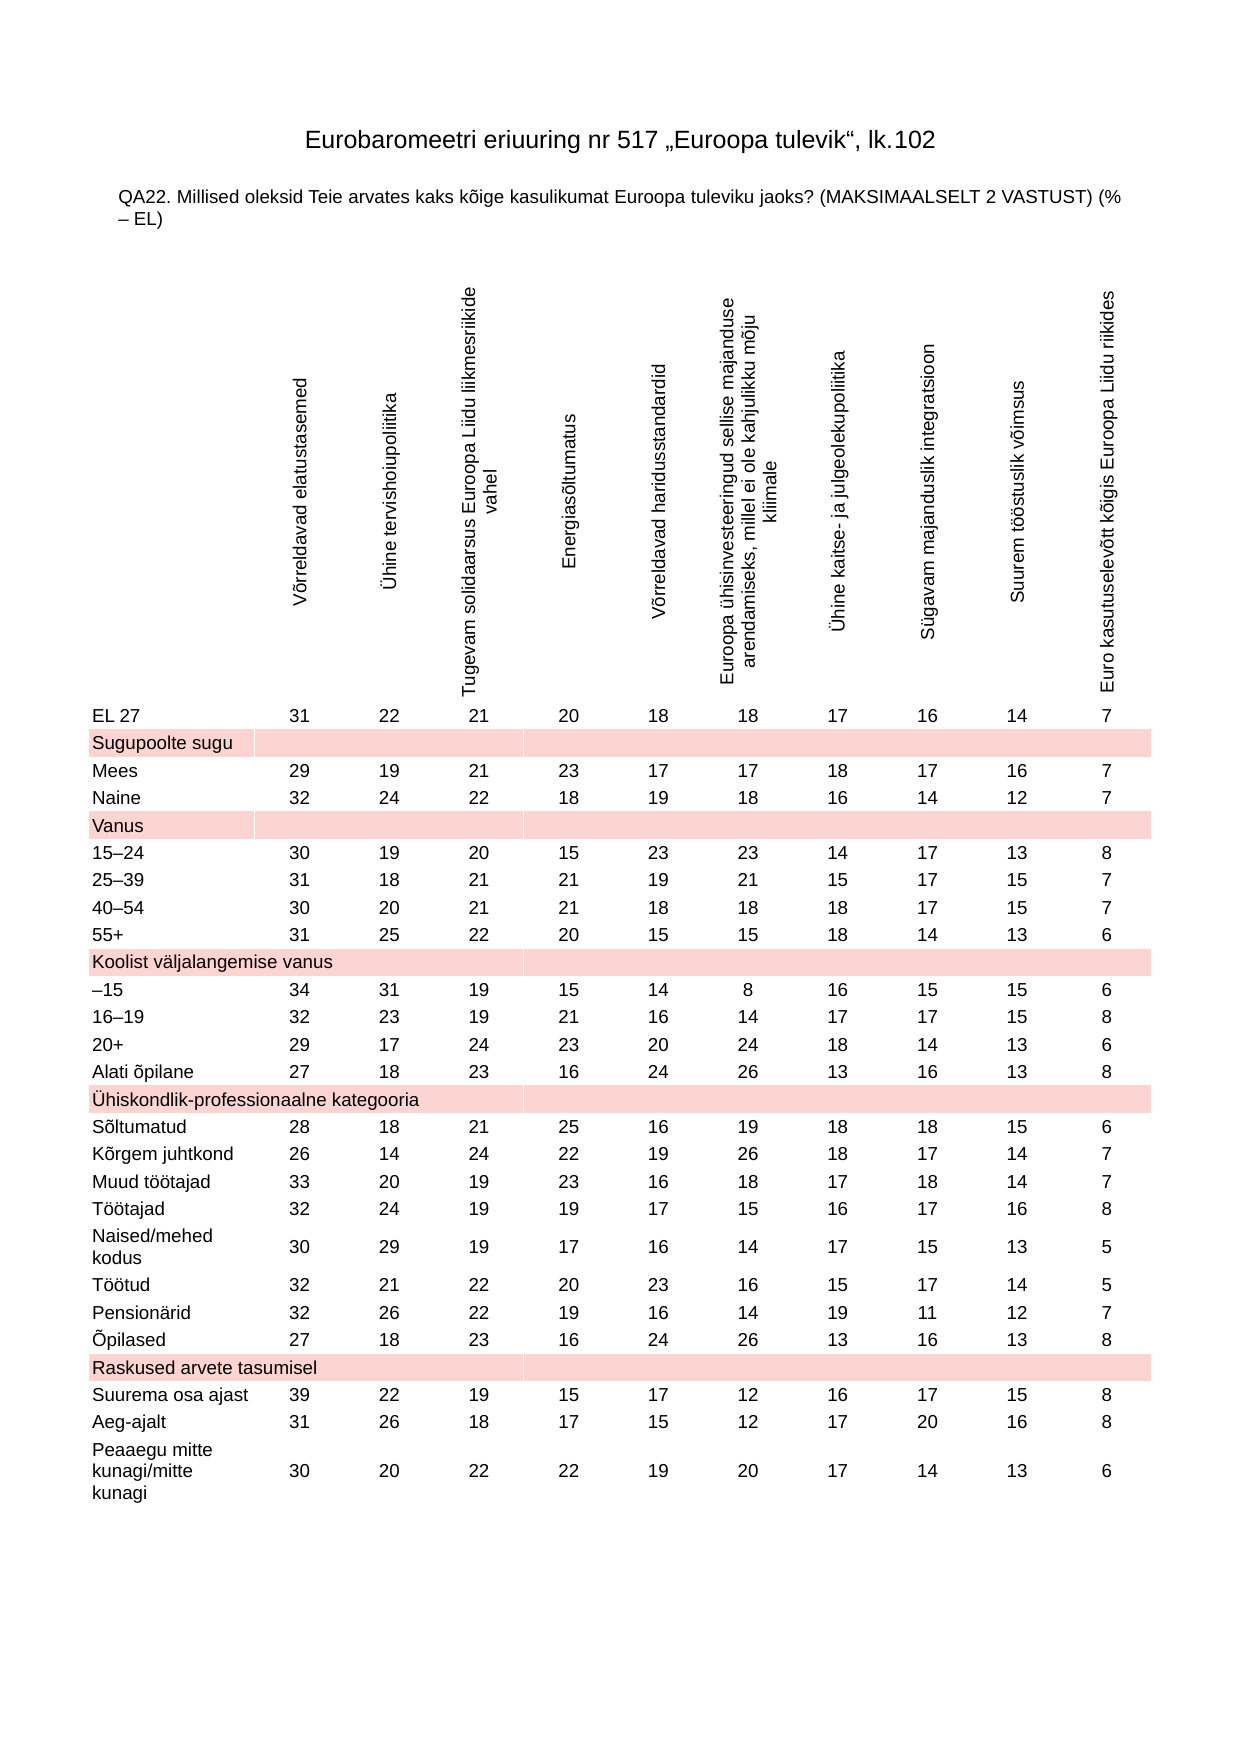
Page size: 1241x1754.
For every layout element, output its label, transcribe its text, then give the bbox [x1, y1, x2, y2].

table_cell 18 [344, 1058, 434, 1085]
table_cell 6 [1062, 1031, 1151, 1058]
table_cell 7 [1062, 702, 1151, 729]
table_cell 15 [972, 866, 1062, 894]
table_cell 13 [972, 839, 1062, 866]
table_cell [882, 1354, 972, 1381]
table_cell 5 [1062, 1223, 1151, 1271]
table_cell 19 [434, 1223, 523, 1271]
table_cell 33 [255, 1168, 344, 1195]
table_cell 7 [1062, 866, 1151, 894]
table_cell Peaaegu mitte kunagi/mitte kunagi [89, 1436, 254, 1506]
table_cell Koolist väljalangemise vanus [89, 949, 344, 976]
table_cell 14 [613, 976, 703, 1003]
table_cell 26 [344, 1408, 434, 1436]
table_cell Kõrgem juhtkond [89, 1140, 254, 1168]
table_cell 20 [344, 1436, 434, 1506]
table_cell 14 [972, 1140, 1062, 1168]
table_cell 21 [434, 757, 523, 784]
table_cell 14 [882, 1031, 972, 1058]
table_cell 19 [434, 976, 523, 1003]
table_cell 17 [882, 1003, 972, 1031]
table_cell 20 [613, 1031, 703, 1058]
table_cell [882, 729, 972, 757]
table_cell [1062, 1354, 1151, 1381]
table_cell [1062, 1085, 1151, 1113]
table_header Suurem tööstuslik võimsus [972, 282, 1062, 702]
table_cell 19 [434, 1003, 523, 1031]
table_cell 31 [255, 1408, 344, 1436]
table_cell 20 [703, 1436, 793, 1506]
table_cell 8 [703, 976, 793, 1003]
table_cell 27 [255, 1326, 344, 1353]
table_cell Sõltumatud [89, 1113, 254, 1140]
table_cell 16–19 [89, 1003, 254, 1031]
table_cell 32 [255, 1271, 344, 1299]
table_cell 17 [613, 1195, 703, 1222]
table_cell 17 [524, 1223, 613, 1271]
table_cell 23 [434, 1326, 523, 1353]
table_cell [434, 729, 523, 757]
table_cell 13 [793, 1058, 882, 1085]
table_cell 18 [793, 1031, 882, 1058]
table_cell 18 [882, 1168, 972, 1195]
table_cell 19 [524, 1299, 613, 1326]
table_cell [972, 811, 1062, 839]
table_cell 8 [1062, 1195, 1151, 1222]
table_cell 24 [344, 1195, 434, 1222]
table_header Ühine tervishoiupoliitika [344, 282, 434, 702]
table_header Sügavam majanduslik integratsioon [882, 282, 972, 702]
table_cell –15 [89, 976, 254, 1003]
table_cell 31 [255, 866, 344, 894]
table_cell 21 [434, 866, 523, 894]
table_cell 21 [434, 894, 523, 921]
table_cell 23 [434, 1058, 523, 1085]
table_cell 32 [255, 1003, 344, 1031]
table_cell 22 [524, 1436, 613, 1506]
table_cell 30 [255, 1223, 344, 1271]
table_cell 17 [882, 1271, 972, 1299]
table_cell 15 [703, 921, 793, 948]
table_cell 16 [972, 1408, 1062, 1436]
table_cell 15 [972, 1381, 1062, 1408]
table_cell 17 [882, 839, 972, 866]
table_cell 22 [344, 702, 434, 729]
table_cell 19 [613, 784, 703, 811]
table_cell 30 [255, 839, 344, 866]
table_cell 14 [703, 1223, 793, 1271]
table_cell [703, 1085, 793, 1113]
table_cell 25–39 [89, 866, 254, 894]
table_cell 8 [1062, 1381, 1151, 1408]
table_cell 18 [793, 1113, 882, 1140]
table_cell 28 [255, 1113, 344, 1140]
table_cell 20 [882, 1408, 972, 1436]
table_cell 15 [972, 1003, 1062, 1031]
table_cell 18 [434, 1408, 523, 1436]
table_cell 18 [703, 702, 793, 729]
table_cell 22 [434, 921, 523, 948]
table_cell Ühiskondlik-professionaalne kategooria [89, 1085, 434, 1113]
table_cell 15 [793, 866, 882, 894]
table_cell [972, 1085, 1062, 1113]
table_header Tugevam solidaarsus Euroopa Liidu liikmesriikide vahel [434, 282, 523, 702]
table_cell 15 [613, 921, 703, 948]
table_header [89, 282, 254, 702]
table_cell 19 [793, 1299, 882, 1326]
table_cell 8 [1062, 1058, 1151, 1085]
table_cell 14 [703, 1299, 793, 1326]
table_cell 22 [434, 1271, 523, 1299]
table_cell 20 [524, 921, 613, 948]
table_cell 16 [613, 1113, 703, 1140]
table_cell 22 [344, 1381, 434, 1408]
table_cell 15 [882, 1223, 972, 1271]
table_cell 14 [972, 1168, 1062, 1195]
table_cell 17 [703, 757, 793, 784]
table_cell [1062, 729, 1151, 757]
table_cell EL 27 [89, 702, 254, 729]
table_cell 15 [613, 1408, 703, 1436]
table_cell Töötud [89, 1271, 254, 1299]
table_cell 6 [1062, 976, 1151, 1003]
table_cell 20 [344, 894, 434, 921]
table_cell 32 [255, 1195, 344, 1222]
table_cell 15 [972, 1113, 1062, 1140]
table_cell 8 [1062, 839, 1151, 866]
table_cell 17 [882, 1381, 972, 1408]
table_cell 16 [613, 1299, 703, 1326]
table_cell 30 [255, 894, 344, 921]
table_cell [793, 1085, 882, 1113]
table_cell 13 [972, 1031, 1062, 1058]
table_cell 17 [882, 757, 972, 784]
table_cell [434, 811, 523, 839]
table_cell 18 [613, 894, 703, 921]
table_cell [703, 811, 793, 839]
table_cell 19 [613, 866, 703, 894]
table_header Energiasõltumatus [524, 282, 613, 702]
table_cell [793, 1354, 882, 1381]
table_cell 14 [344, 1140, 434, 1168]
table_cell 19 [434, 1168, 523, 1195]
table_cell 24 [613, 1058, 703, 1085]
table_cell Töötajad [89, 1195, 254, 1222]
table_cell 20+ [89, 1031, 254, 1058]
table_cell 34 [255, 976, 344, 1003]
table_cell 19 [613, 1140, 703, 1168]
table_cell [972, 949, 1062, 976]
table_cell Mees [89, 757, 254, 784]
table_cell 6 [1062, 1113, 1151, 1140]
table_cell 12 [972, 1299, 1062, 1326]
table_cell 15 [524, 1381, 613, 1408]
table_cell 15 [524, 839, 613, 866]
table_cell 11 [882, 1299, 972, 1326]
table_cell 8 [1062, 1003, 1151, 1031]
table_cell 29 [255, 1031, 344, 1058]
table_cell 23 [344, 1003, 434, 1031]
table_cell Muud töötajad [89, 1168, 254, 1195]
table_cell [882, 811, 972, 839]
table_cell 6 [1062, 921, 1151, 948]
table_cell 14 [972, 1271, 1062, 1299]
table_cell 21 [434, 1113, 523, 1140]
table_cell Naised/mehed kodus [89, 1223, 254, 1271]
table_cell 13 [972, 1436, 1062, 1506]
table_cell 18 [882, 1113, 972, 1140]
table_cell 12 [703, 1408, 793, 1436]
table_cell 18 [703, 894, 793, 921]
table_cell 24 [344, 784, 434, 811]
table_cell 26 [255, 1140, 344, 1168]
table_cell [344, 949, 434, 976]
table_cell [613, 1085, 703, 1113]
table_cell 24 [613, 1326, 703, 1353]
table_cell 21 [524, 1003, 613, 1031]
table_cell 18 [524, 784, 613, 811]
table_cell 13 [793, 1326, 882, 1353]
table_cell 16 [882, 1326, 972, 1353]
table_cell [882, 949, 972, 976]
table_cell [703, 729, 793, 757]
table_cell 16 [793, 976, 882, 1003]
table_cell 24 [703, 1031, 793, 1058]
table_cell 23 [613, 1271, 703, 1299]
table_cell 25 [524, 1113, 613, 1140]
table_cell 29 [255, 757, 344, 784]
table_cell 7 [1062, 894, 1151, 921]
table_cell [434, 1085, 523, 1113]
table_cell 18 [793, 921, 882, 948]
table_cell [255, 811, 344, 839]
table_cell 22 [524, 1140, 613, 1168]
table_cell 19 [434, 1195, 523, 1222]
table_cell 24 [434, 1140, 523, 1168]
table_header Euroopa ühisinvesteeringud sellise majanduse arendamiseks, millel ei ole kahjulikku mõju kliimale [703, 282, 793, 702]
table_cell 15 [882, 976, 972, 1003]
table_cell 18 [344, 1113, 434, 1140]
table_header Ühine kaitse- ja julgeolekupoliitika [793, 282, 882, 702]
table_cell 16 [882, 702, 972, 729]
table_cell [793, 811, 882, 839]
table_header Euro kasutuselevõtt kõigis Euroopa Liidu riikides [1062, 282, 1151, 702]
table_cell 26 [344, 1299, 434, 1326]
table_cell 17 [793, 1223, 882, 1271]
table_cell 23 [524, 1168, 613, 1195]
table_cell 30 [255, 1436, 344, 1506]
table_cell 19 [703, 1113, 793, 1140]
table_cell 26 [703, 1140, 793, 1168]
table_cell 7 [1062, 1140, 1151, 1168]
table_cell 16 [524, 1326, 613, 1353]
table_cell 29 [344, 1223, 434, 1271]
table_cell 15 [972, 976, 1062, 1003]
table_cell 17 [613, 1381, 703, 1408]
table_cell [613, 1354, 703, 1381]
table_cell 13 [972, 921, 1062, 948]
table_cell Vanus [89, 811, 254, 839]
table_cell Õpilased [89, 1326, 254, 1353]
table_cell 7 [1062, 784, 1151, 811]
table_cell [613, 729, 703, 757]
table_cell [882, 1085, 972, 1113]
table_cell 27 [255, 1058, 344, 1085]
table_cell 17 [793, 1408, 882, 1436]
table_cell 22 [434, 1436, 523, 1506]
table_cell 16 [793, 1195, 882, 1222]
table_cell 17 [793, 1436, 882, 1506]
table_cell [524, 729, 613, 757]
table_cell 20 [524, 702, 613, 729]
table_cell 18 [344, 1326, 434, 1353]
table_cell 17 [793, 1003, 882, 1031]
table_cell 14 [972, 702, 1062, 729]
table_cell 31 [255, 921, 344, 948]
table_cell 23 [613, 839, 703, 866]
table_cell 31 [255, 702, 344, 729]
table_cell [793, 729, 882, 757]
table_cell 15 [703, 1195, 793, 1222]
table_cell 16 [793, 1381, 882, 1408]
table_cell Pensionärid [89, 1299, 254, 1326]
table_cell 16 [972, 757, 1062, 784]
table_cell 14 [793, 839, 882, 866]
table_cell 17 [882, 1195, 972, 1222]
table_cell 16 [972, 1195, 1062, 1222]
table_cell 21 [344, 1271, 434, 1299]
table_cell [344, 729, 434, 757]
table_cell [434, 1354, 523, 1381]
table_cell 32 [255, 1299, 344, 1326]
table_cell Raskused arvete tasumisel [89, 1354, 344, 1381]
table_cell [793, 949, 882, 976]
table_cell 17 [793, 702, 882, 729]
table_cell 16 [613, 1003, 703, 1031]
table_cell 17 [882, 1140, 972, 1168]
table_cell 7 [1062, 1168, 1151, 1195]
table_cell 21 [524, 894, 613, 921]
table_cell [1062, 811, 1151, 839]
table_cell 17 [882, 866, 972, 894]
table_cell 31 [344, 976, 434, 1003]
table_cell 21 [434, 702, 523, 729]
table_cell 18 [793, 757, 882, 784]
table_cell 7 [1062, 757, 1151, 784]
table_cell 24 [434, 1031, 523, 1058]
table_cell 18 [703, 1168, 793, 1195]
table_header Võrreldavad elatustasemed [255, 282, 344, 702]
table_cell [703, 949, 793, 976]
table_cell 17 [524, 1408, 613, 1436]
table_cell [524, 1354, 613, 1381]
table_cell 21 [703, 866, 793, 894]
table_cell 19 [613, 1436, 703, 1506]
table_cell 18 [344, 866, 434, 894]
table_cell 26 [703, 1326, 793, 1353]
table_header Võrreldavad haridusstandardid [613, 282, 703, 702]
table_cell [972, 1354, 1062, 1381]
table_cell Sugupoolte sugu [89, 729, 254, 757]
table_cell 17 [793, 1168, 882, 1195]
table_cell 16 [524, 1058, 613, 1085]
table_cell [972, 729, 1062, 757]
table_cell 8 [1062, 1326, 1151, 1353]
table_cell 15 [793, 1271, 882, 1299]
table_cell 18 [613, 702, 703, 729]
table_cell 16 [703, 1271, 793, 1299]
table_cell Aeg-ajalt [89, 1408, 254, 1436]
table_cell 16 [793, 784, 882, 811]
table_cell 17 [613, 757, 703, 784]
text QA22. Millised oleksid Teie arvates kaks kõige kasulikumat Euroopa tuleviku jaoks? (MAKSIMAALSELT 2 VASTUST) (% – EL) [118, 186, 1122, 229]
table_cell 20 [524, 1271, 613, 1299]
table_cell [703, 1354, 793, 1381]
table_cell 23 [703, 839, 793, 866]
table_cell 23 [524, 1031, 613, 1058]
table_cell 13 [972, 1326, 1062, 1353]
table_cell [613, 949, 703, 976]
table_cell [344, 811, 434, 839]
table_cell [1062, 949, 1151, 976]
table_cell 20 [344, 1168, 434, 1195]
table_cell 13 [972, 1223, 1062, 1271]
table_cell [344, 1354, 434, 1381]
table_cell 15–24 [89, 839, 254, 866]
table_cell 22 [434, 784, 523, 811]
table_cell 32 [255, 784, 344, 811]
table_cell 25 [344, 921, 434, 948]
table_cell 19 [434, 1381, 523, 1408]
table_cell [524, 1085, 613, 1113]
table_cell 21 [524, 866, 613, 894]
table_cell 22 [434, 1299, 523, 1326]
table_cell 12 [703, 1381, 793, 1408]
table_cell 15 [972, 894, 1062, 921]
table_cell [613, 811, 703, 839]
table_cell 19 [344, 757, 434, 784]
table_cell [255, 729, 344, 757]
table_cell 15 [524, 976, 613, 1003]
table_cell 18 [793, 1140, 882, 1168]
table_cell 18 [793, 894, 882, 921]
table_cell Naine [89, 784, 254, 811]
table_cell 55+ [89, 921, 254, 948]
table_cell [524, 811, 613, 839]
table_cell 23 [524, 757, 613, 784]
table_cell 26 [703, 1058, 793, 1085]
table_cell 16 [613, 1223, 703, 1271]
table_cell 20 [434, 839, 523, 866]
table_cell 16 [613, 1168, 703, 1195]
table_cell Suurema osa ajast [89, 1381, 254, 1408]
table_cell 39 [255, 1381, 344, 1408]
table_cell 14 [882, 1436, 972, 1506]
table_cell 40–54 [89, 894, 254, 921]
table_cell 19 [344, 839, 434, 866]
table_cell 6 [1062, 1436, 1151, 1506]
table_cell 16 [882, 1058, 972, 1085]
table_cell [434, 949, 523, 976]
table_cell [524, 949, 613, 976]
table_cell 19 [524, 1195, 613, 1222]
table_cell 7 [1062, 1299, 1151, 1326]
table_cell 14 [703, 1003, 793, 1031]
table_cell 14 [882, 784, 972, 811]
table_cell 18 [703, 784, 793, 811]
table_cell 13 [972, 1058, 1062, 1085]
table_cell 17 [882, 894, 972, 921]
table_cell 8 [1062, 1408, 1151, 1436]
table_cell 17 [344, 1031, 434, 1058]
table_cell 12 [972, 784, 1062, 811]
table_cell 14 [882, 921, 972, 948]
table_cell Alati õpilane [89, 1058, 254, 1085]
table_cell 5 [1062, 1271, 1151, 1299]
